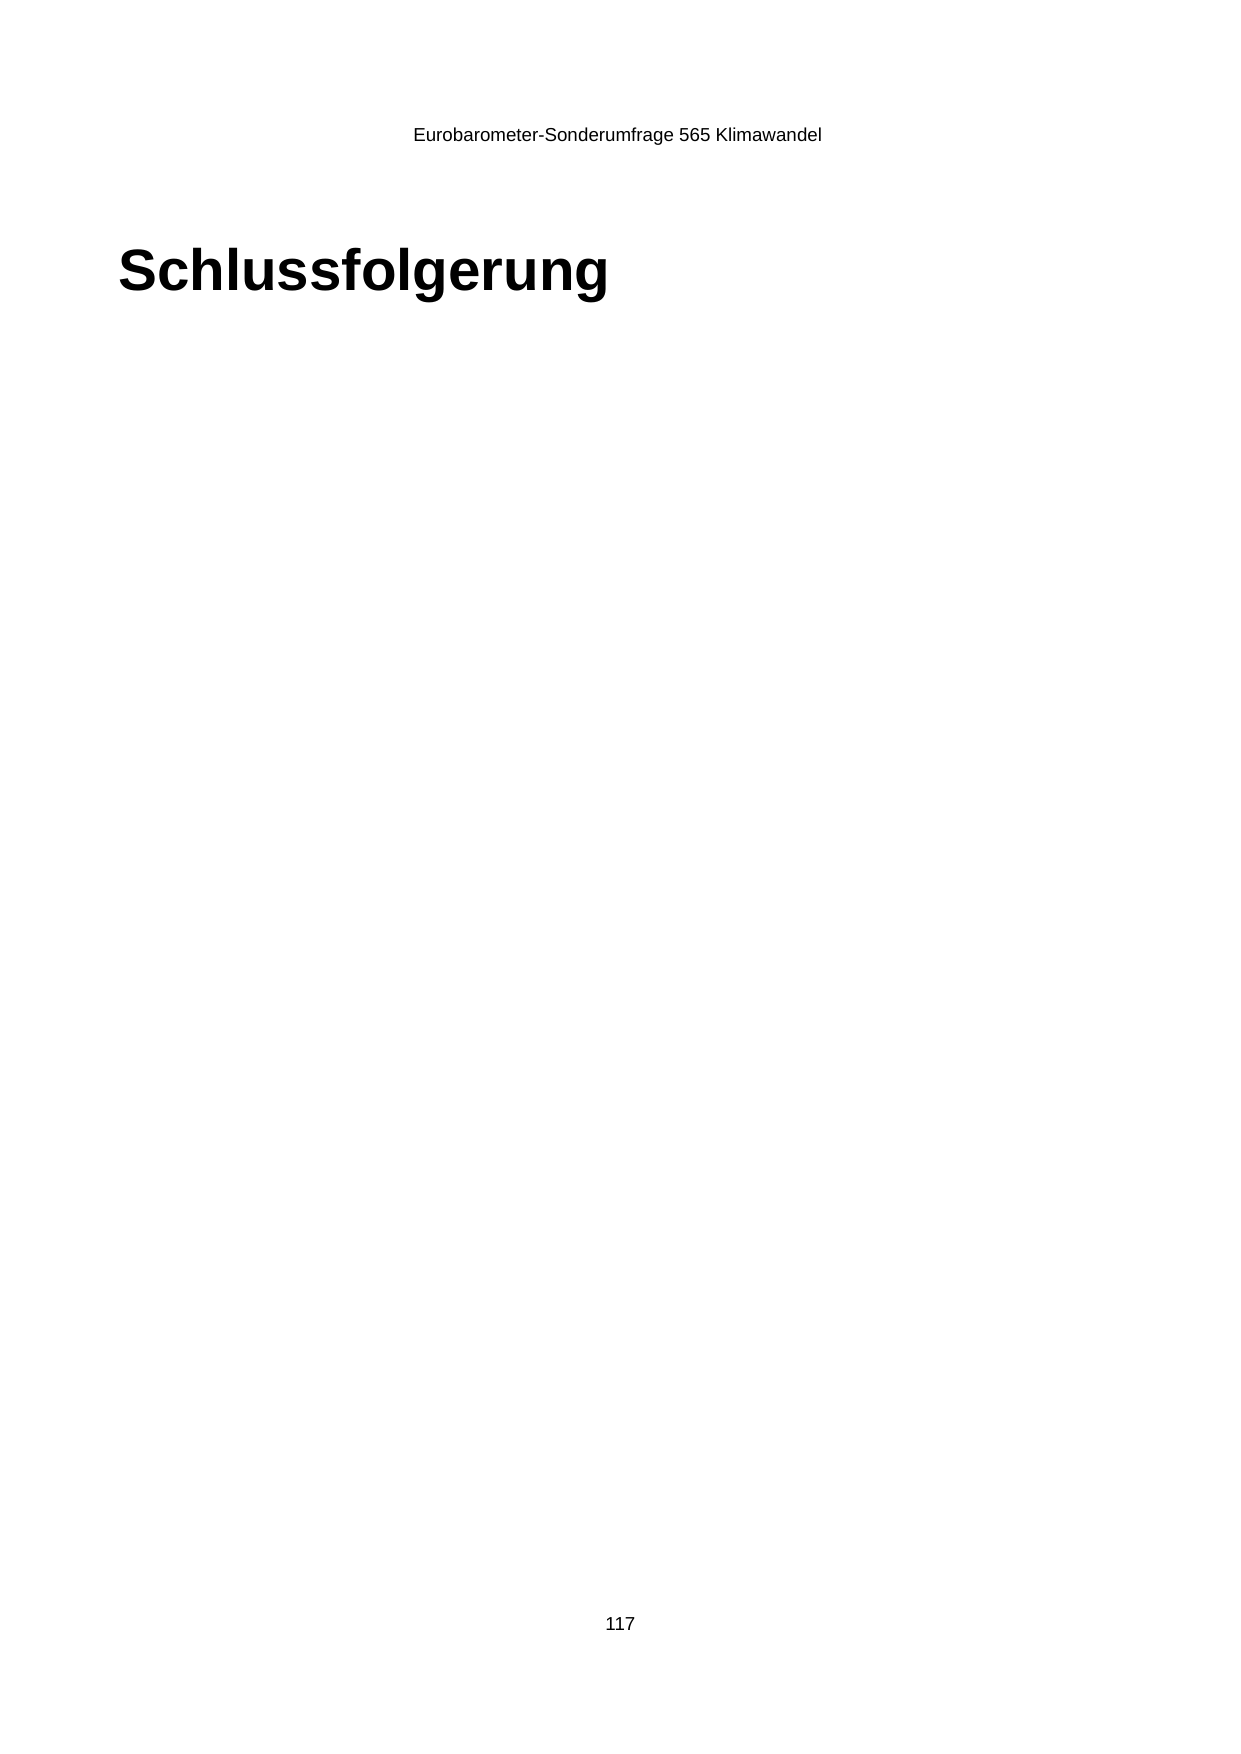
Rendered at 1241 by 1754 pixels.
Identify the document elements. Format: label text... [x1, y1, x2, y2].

subtitle Schlussfolgerung [118, 236, 1122, 303]
